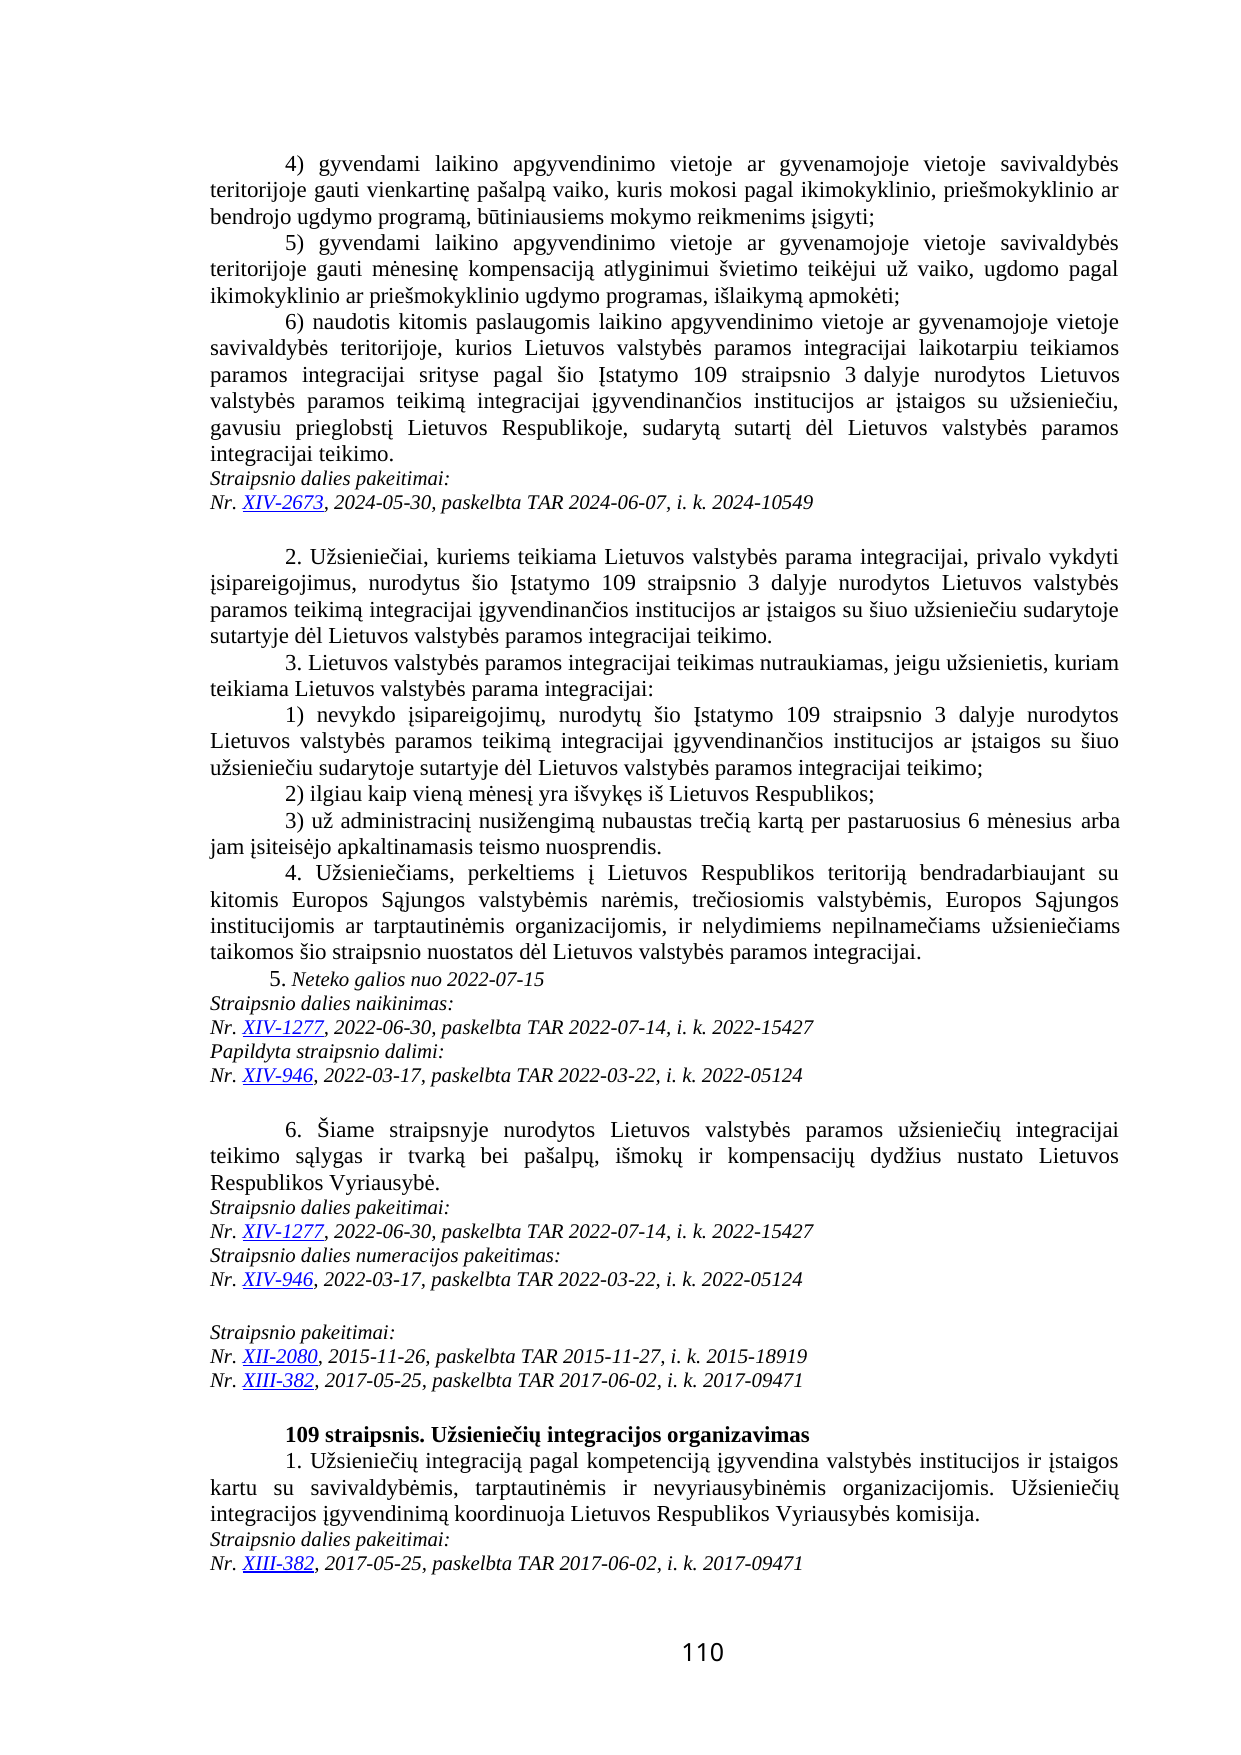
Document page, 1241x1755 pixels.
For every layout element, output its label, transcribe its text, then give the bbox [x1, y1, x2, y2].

text Nr. XIV-1277, 2022-06-30, paskelbta TAR 2022-07-14, i. k. 2022-15427 [210, 1015, 1120, 1039]
text Nr. XIV-946, 2022-03-17, paskelbta TAR 2022-03-22, i. k. 2022-05124 [210, 1267, 1120, 1291]
text Nr. XII-2080, 2015-11-26, paskelbta TAR 2015-11-27, i. k. 2015-18919 [210, 1344, 1120, 1368]
text 5) gyvendami laikino apgyvendinimo vietoje ar gyvenamojoje vietoje savivaldybės teritorijoje gauti mėnesinę kompensaciją atlyginimui švietimo teikėjui už vaiko, ugdomo pagal ikimokyklinio ar priešmokyklinio ugdymo programas, išlaikymą apmokėti; [210, 229, 1120, 308]
text Straipsnio dalies pakeitimai: [210, 1195, 1120, 1219]
text Nr. XIV-946, 2022-03-17, paskelbta TAR 2022-03-22, i. k. 2022-05124 [210, 1063, 1120, 1087]
text 5. Neteko galios nuo 2022-07-15 [210, 965, 1120, 991]
text 2. Užsieniečiai, kuriems teikiama Lietuvos valstybės parama integracijai, privalo vykdyti įsipareigojimus, nurodytus šio Įstatymo 109 straipsnio 3 dalyje nurodytos Lietuvos valstybės paramos teikimą integracijai įgyvendinančios institucijos ar įstaigos su šiuo užsieniečiu sudarytoje sutartyje dėl Lietuvos valstybės paramos integracijai teikimo. [210, 543, 1120, 648]
text Nr. XIV-2673, 2024-05-30, paskelbta TAR 2024-06-07, i. k. 2024-10549 [210, 490, 1120, 514]
text 109 straipsnis. Užsieniečių integracijos organizavimas [210, 1421, 1120, 1447]
text Nr. XIV-1277, 2022-06-30, paskelbta TAR 2022-07-14, i. k. 2022-15427 [210, 1219, 1120, 1243]
text 4) gyvendami laikino apgyvendinimo vietoje ar gyvenamojoje vietoje savivaldybės teritorijoje gauti vienkartinę pašalpą vaiko, kuris mokosi pagal ikimokyklinio, priešmokyklinio ar bendrojo ugdymo programą, būtiniausiems mokymo reikmenims įsigyti; [210, 150, 1120, 229]
text 3) už administracinį nusižengimą nubaustas trečią kartą per pastaruosius 6 mėnesius arba jam įsiteisėjo apkaltinamasis teismo nuosprendis. [210, 807, 1120, 859]
text 3. Lietuvos valstybės paramos integracijai teikimas nutraukiamas, jeigu užsienietis, kuriam teikiama Lietuvos valstybės parama integracijai: [210, 648, 1120, 701]
text 1) nevykdo įsipareigojimų, nurodytų šio Įstatymo 109 straipsnio 3 dalyje nurodytos Lietuvos valstybės paramos teikimą integracijai įgyvendinančios institucijos ar įstaigos su šiuo užsieniečiu sudarytoje sutartyje dėl Lietuvos valstybės paramos integracijai teikimo; [210, 701, 1120, 780]
text Straipsnio dalies numeracijos pakeitimas: [210, 1243, 1120, 1267]
text 6. Šiame straipsnyje nurodytos Lietuvos valstybės paramos užsieniečių integracijai teikimo sąlygas ir tvarką bei pašalpų, išmokų ir kompensacijų dydžius nustato Lietuvos Respublikos Vyriausybė. [210, 1116, 1120, 1195]
text Nr. XIII-382, 2017-05-25, paskelbta TAR 2017-06-02, i. k. 2017-09471 [210, 1368, 1120, 1392]
text 1. Užsieniečių integraciją pagal kompetenciją įgyvendina valstybės institucijos ir įstaigos kartu su savivaldybėmis, tarptautinėmis ir nevyriausybinėmis organizacijomis. Užsieniečių integracijos įgyvendinimą koordinuoja Lietuvos Respublikos Vyriausybės komisija. [210, 1447, 1120, 1527]
text 4. Užsieniečiams, perkeltiems į Lietuvos Respublikos teritoriją bendradarbiaujant su kitomis Europos Sąjungos valstybėmis narėmis, trečiosiomis valstybėmis, Europos Sąjungos institucijomis ar tarptautinėmis organizacijomis, ir nelydimiems nepilnamečiams užsieniečiams taikomos šio straipsnio nuostatos dėl Lietuvos valstybės paramos integracijai. [210, 859, 1120, 965]
text Papildyta straipsnio dalimi: [210, 1039, 1120, 1063]
text Straipsnio pakeitimai: [210, 1320, 1120, 1344]
text Straipsnio dalies naikinimas: [210, 991, 1120, 1015]
text Straipsnio dalies pakeitimai: [210, 466, 1120, 490]
text 2) ilgiau kaip vieną mėnesį yra išvykęs iš Lietuvos Respublikos; [210, 780, 1120, 807]
text Straipsnio dalies pakeitimai: [210, 1527, 1120, 1551]
text Nr. XIII-382, 2017-05-25, paskelbta TAR 2017-06-02, i. k. 2017-09471 [210, 1551, 1120, 1575]
text 6) naudotis kitomis paslaugomis laikino apgyvendinimo vietoje ar gyvenamojoje vietoje savivaldybės teritorijoje, kurios Lietuvos valstybės paramos integracijai laikotarpiu teikiamos paramos integracijai srityse pagal šio Įstatymo 109 straipsnio 3 dalyje nurodytos Lietuvos valstybės paramos teikimą integracijai įgyvendinančios institucijos ar įstaigos su užsieniečiu, gavusiu prieglobstį Lietuvos Respublikoje, sudarytą sutartį dėl Lietuvos valstybės paramos integracijai teikimo. [210, 308, 1120, 466]
